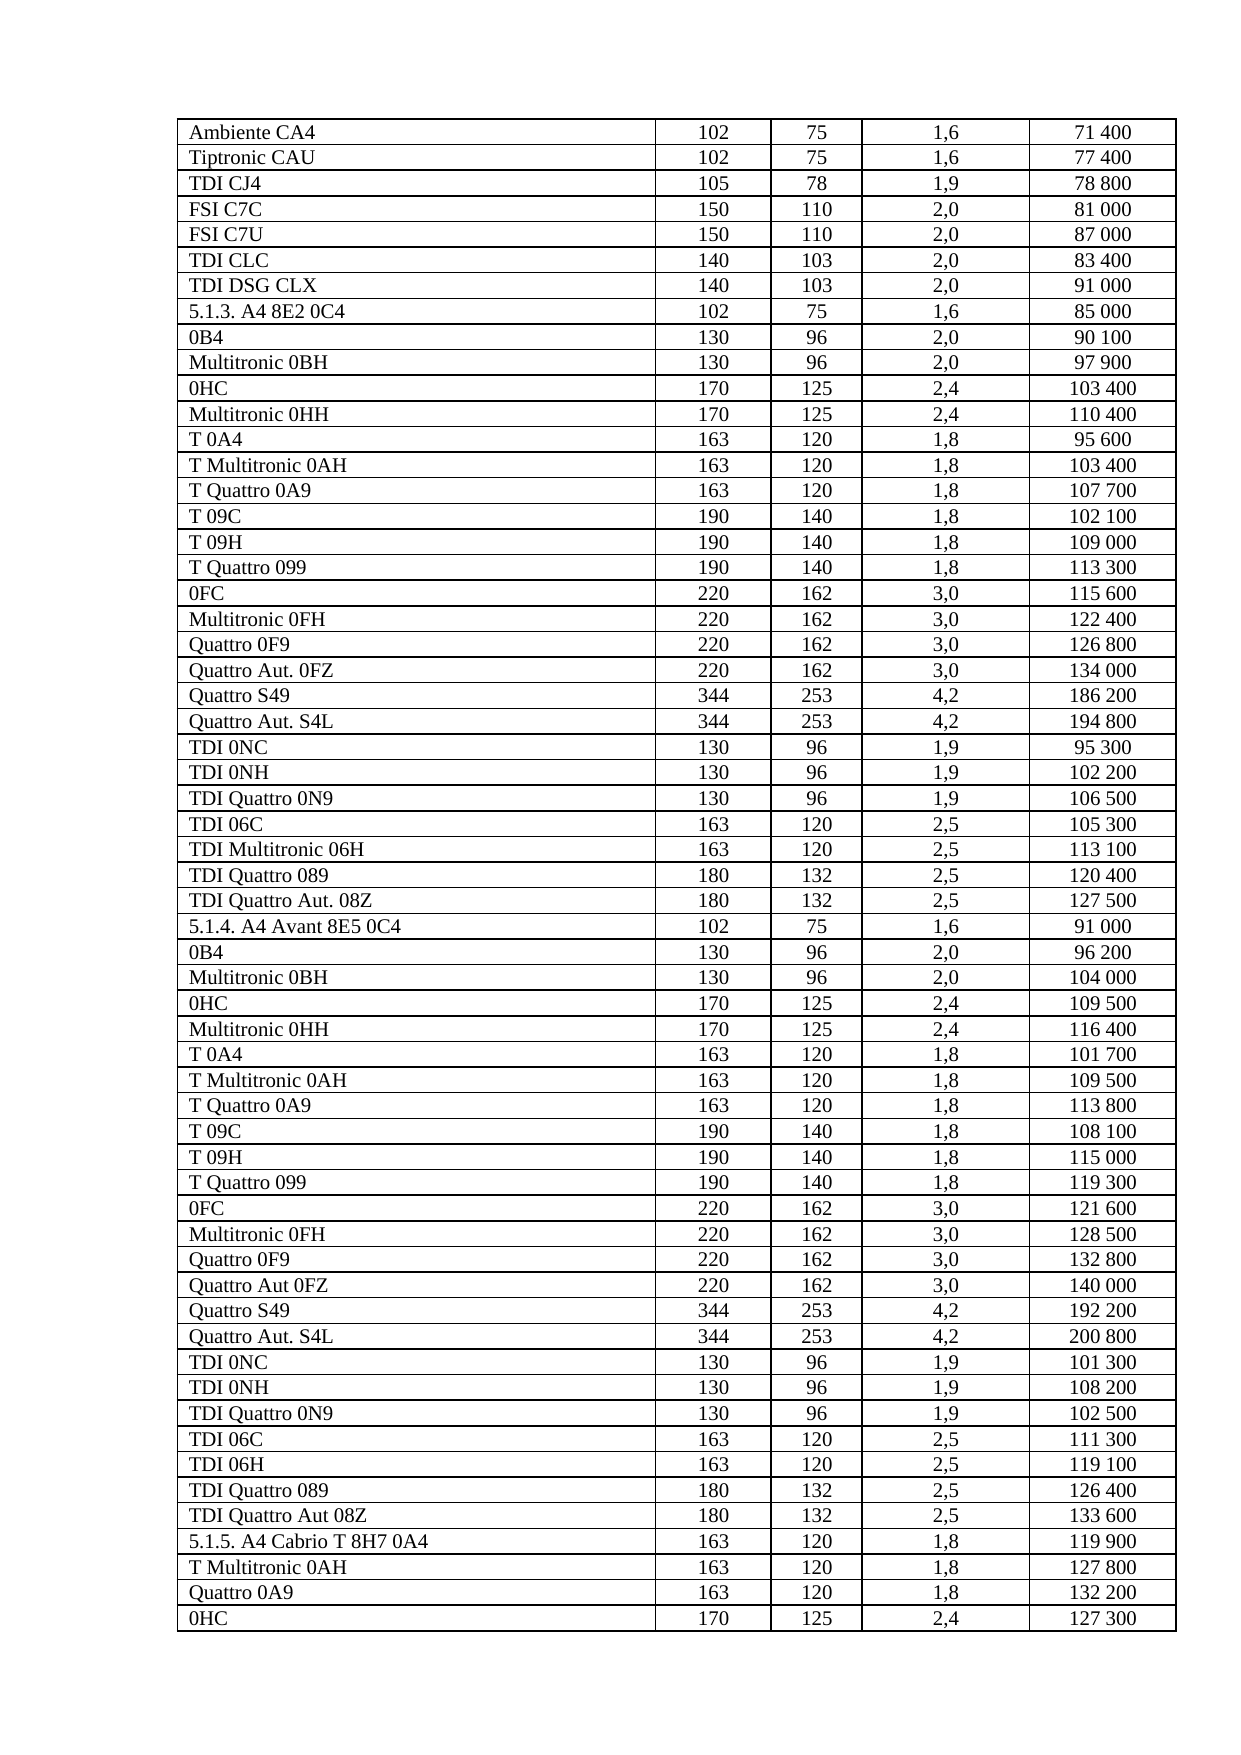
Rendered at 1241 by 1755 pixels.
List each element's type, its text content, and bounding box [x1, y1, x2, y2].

table_cell 128 500 [1030, 1222, 1175, 1246]
table_cell Quattro Aut. S4L [178, 1324, 655, 1348]
table_cell 120 [772, 1042, 861, 1066]
table_cell Quattro Aut. 0FZ [178, 658, 655, 682]
table_cell 120 [772, 1555, 861, 1579]
table_cell [1177, 1348, 1181, 1374]
table_cell 120 [772, 453, 861, 477]
table_cell 77 400 [1030, 145, 1175, 169]
table_cell 90 100 [1030, 325, 1175, 349]
table_cell 96 [772, 1401, 861, 1425]
table_cell [1177, 503, 1181, 528]
table_cell 96 [772, 1375, 861, 1399]
table_cell 2,5 [863, 1452, 1029, 1476]
table_cell [1177, 1451, 1181, 1476]
table_cell Quattro S49 [178, 683, 655, 707]
table_cell 101 300 [1030, 1350, 1175, 1374]
table_cell 1,9 [863, 171, 1029, 195]
table_cell 96 [772, 786, 861, 810]
table_cell 101 700 [1030, 1042, 1175, 1066]
table_cell T Quattro 099 [178, 1170, 655, 1194]
table_cell Multitronic 0FH [178, 607, 655, 631]
table_cell 115 000 [1030, 1145, 1175, 1169]
table_cell TDI Quattro 089 [178, 1478, 655, 1502]
table_cell 1,8 [863, 1580, 1029, 1604]
table_cell 120 [772, 812, 861, 836]
table_cell 220 [656, 1196, 770, 1220]
table_cell 132 [772, 863, 861, 887]
table_cell T 0A4 [178, 1042, 655, 1066]
table_cell TDI Multitronic 06H [178, 837, 655, 861]
table_cell 78 800 [1030, 171, 1175, 195]
table_cell 3,0 [863, 1273, 1029, 1297]
table_cell Multitronic 0BH [178, 350, 655, 374]
table_cell TDI Quattro 0N9 [178, 786, 655, 810]
table_cell 119 900 [1030, 1529, 1175, 1553]
table_cell 163 [656, 427, 770, 451]
table_cell 0FC [178, 581, 655, 605]
table_cell 103 [772, 248, 861, 272]
table_cell 0HC [178, 376, 655, 400]
table_cell TDI 06C [178, 812, 655, 836]
table_cell 163 [656, 837, 770, 861]
table_cell 163 [656, 1042, 770, 1066]
table_cell 1,9 [863, 1375, 1029, 1399]
table_cell 163 [656, 1529, 770, 1553]
table_cell 81 000 [1030, 197, 1175, 221]
table_cell 1,9 [863, 735, 1029, 759]
table_cell 170 [656, 1017, 770, 1041]
table_cell [1177, 1041, 1181, 1066]
table_cell 190 [656, 1145, 770, 1169]
table_cell 113 300 [1030, 555, 1175, 579]
table_cell 126 400 [1030, 1478, 1175, 1502]
table_cell 1,9 [863, 786, 1029, 810]
table_cell Multitronic 0HH [178, 1017, 655, 1041]
table_cell 163 [656, 1580, 770, 1604]
table_cell 132 [772, 888, 861, 912]
table_cell 162 [772, 632, 861, 656]
table_cell [1177, 1579, 1181, 1604]
table_cell 102 500 [1030, 1401, 1175, 1425]
table_cell 1,8 [863, 530, 1029, 554]
table_cell 190 [656, 555, 770, 579]
table_cell 1,8 [863, 1170, 1029, 1194]
table_cell 1,9 [863, 760, 1029, 784]
table_cell 2,5 [863, 888, 1029, 912]
table_cell 220 [656, 1247, 770, 1271]
table_cell 110 [772, 197, 861, 221]
table_cell 3,0 [863, 658, 1029, 682]
table_cell 162 [772, 1273, 861, 1297]
table_cell TDI DSG CLX [178, 273, 655, 297]
table_cell 96 200 [1030, 940, 1175, 964]
table_cell 110 [772, 222, 861, 246]
table_cell 75 [772, 914, 861, 938]
table_cell 1,6 [863, 145, 1029, 169]
table_cell 2,5 [863, 1427, 1029, 1451]
table_cell 220 [656, 581, 770, 605]
table_cell 140 [772, 530, 861, 554]
table_cell 83 400 [1030, 248, 1175, 272]
table_cell Quattro 0F9 [178, 632, 655, 656]
table_cell 162 [772, 1247, 861, 1271]
table_cell [1177, 1066, 1181, 1092]
table_cell 91 000 [1030, 914, 1175, 938]
table_cell [1177, 989, 1181, 1015]
table_cell 1,8 [863, 1145, 1029, 1169]
table_cell 120 [772, 1093, 861, 1117]
table_cell 163 [656, 478, 770, 502]
table_cell 91 000 [1030, 273, 1175, 297]
table_cell 3,0 [863, 607, 1029, 631]
table_cell Multitronic 0FH [178, 1222, 655, 1246]
table_cell 130 [656, 1401, 770, 1425]
table_cell 105 [656, 171, 770, 195]
table_cell 1,8 [863, 478, 1029, 502]
table_cell 127 300 [1030, 1606, 1175, 1630]
table_cell [1177, 246, 1181, 272]
table_cell 132 200 [1030, 1580, 1175, 1604]
table_cell 120 [772, 427, 861, 451]
table_cell 1,8 [863, 504, 1029, 528]
table_cell 163 [656, 1427, 770, 1451]
table_cell 162 [772, 1196, 861, 1220]
table_cell 1,8 [863, 1042, 1029, 1066]
table_cell 140 [772, 555, 861, 579]
table_cell 109 500 [1030, 1068, 1175, 1092]
table_cell 120 [772, 837, 861, 861]
table_cell TDI CLC [178, 248, 655, 272]
table_cell 3,0 [863, 632, 1029, 656]
table_cell 113 800 [1030, 1093, 1175, 1117]
table_cell 2,5 [863, 863, 1029, 887]
table_cell 2,0 [863, 325, 1029, 349]
table_cell 95 600 [1030, 427, 1175, 451]
table_cell [1177, 964, 1181, 989]
table_cell 119 300 [1030, 1170, 1175, 1194]
table_cell 2,4 [863, 1017, 1029, 1041]
table_cell [1177, 733, 1181, 759]
table_cell [1177, 528, 1181, 554]
table_cell 78 [772, 171, 861, 195]
table_cell 95 300 [1030, 735, 1175, 759]
table_cell [1177, 1297, 1181, 1322]
table_cell Quattro Aut. S4L [178, 709, 655, 733]
table_cell 126 800 [1030, 632, 1175, 656]
table_cell [1177, 861, 1181, 887]
table_cell 220 [656, 1222, 770, 1246]
table_cell 2,0 [863, 965, 1029, 989]
table_cell [1177, 1015, 1181, 1041]
table_cell 121 600 [1030, 1196, 1175, 1220]
table_cell [1177, 400, 1181, 426]
table_cell 96 [772, 1350, 861, 1374]
table_cell [1177, 1502, 1181, 1527]
table_cell [1177, 1271, 1181, 1297]
table_cell [1177, 579, 1181, 605]
table_cell TDI 0NH [178, 1375, 655, 1399]
table_cell [1177, 784, 1181, 810]
table_cell TDI Quattro Aut 08Z [178, 1503, 655, 1527]
table_cell 170 [656, 1606, 770, 1630]
table_cell 1,8 [863, 1555, 1029, 1579]
table_cell 125 [772, 991, 861, 1015]
table_cell [1177, 169, 1181, 195]
table_cell 140 [772, 504, 861, 528]
table_cell 133 600 [1030, 1503, 1175, 1527]
table_cell 5.1.4. A4 Avant 8E5 0C4 [178, 914, 655, 938]
table_cell 85 000 [1030, 299, 1175, 323]
table_cell [1177, 298, 1181, 323]
table_cell 0B4 [178, 940, 655, 964]
table_cell 130 [656, 760, 770, 784]
table_cell 180 [656, 863, 770, 887]
table_cell 2,4 [863, 991, 1029, 1015]
table_cell [1177, 323, 1181, 349]
table_cell 2,4 [863, 402, 1029, 426]
table_cell 102 [656, 120, 770, 144]
table_cell 120 [772, 1068, 861, 1092]
table_cell [1177, 913, 1181, 938]
table_cell 119 100 [1030, 1452, 1175, 1476]
table_cell 1,8 [863, 1529, 1029, 1553]
table_cell 163 [656, 1452, 770, 1476]
table_cell 194 800 [1030, 709, 1175, 733]
table_cell 103 400 [1030, 453, 1175, 477]
table_cell 125 [772, 376, 861, 400]
table_cell 0B4 [178, 325, 655, 349]
table_cell 1,8 [863, 453, 1029, 477]
table_cell 102 [656, 914, 770, 938]
table_cell [1177, 1169, 1181, 1194]
table_cell 5.1.3. A4 8E2 0C4 [178, 299, 655, 323]
table_cell 3,0 [863, 581, 1029, 605]
table_cell 130 [656, 350, 770, 374]
table_cell 163 [656, 1555, 770, 1579]
table_cell 127 800 [1030, 1555, 1175, 1579]
table_cell 2,5 [863, 1503, 1029, 1527]
table_cell 180 [656, 1478, 770, 1502]
table_cell 97 900 [1030, 350, 1175, 374]
table_cell 2,0 [863, 350, 1029, 374]
table_cell 253 [772, 1324, 861, 1348]
table_cell 4,2 [863, 709, 1029, 733]
table_cell 253 [772, 1298, 861, 1322]
table_cell [1177, 1143, 1181, 1169]
table_cell [1177, 810, 1181, 836]
table_cell Tiptronic CAU [178, 145, 655, 169]
table_cell 2,5 [863, 837, 1029, 861]
table_cell 110 400 [1030, 402, 1175, 426]
table_cell 3,0 [863, 1222, 1029, 1246]
table_cell [1177, 195, 1181, 221]
table_cell [1177, 1246, 1181, 1271]
table_cell 0FC [178, 1196, 655, 1220]
table_cell 344 [656, 1324, 770, 1348]
table_cell 130 [656, 735, 770, 759]
table_cell 2,4 [863, 1606, 1029, 1630]
table_cell TDI Quattro 089 [178, 863, 655, 887]
table_cell [1177, 887, 1181, 912]
table_cell Ambiente CA4 [178, 120, 655, 144]
table_cell 130 [656, 786, 770, 810]
table_cell 134 000 [1030, 658, 1175, 682]
table_cell T 0A4 [178, 427, 655, 451]
table_cell TDI CJ4 [178, 171, 655, 195]
table_cell T Quattro 0A9 [178, 478, 655, 502]
table_cell 109 000 [1030, 530, 1175, 554]
table_cell [1177, 477, 1181, 502]
table_cell 108 100 [1030, 1119, 1175, 1143]
table_cell T Quattro 099 [178, 555, 655, 579]
table_cell [1177, 1476, 1181, 1502]
table_cell 132 [772, 1503, 861, 1527]
table_cell 108 200 [1030, 1375, 1175, 1399]
table_cell [1177, 374, 1181, 400]
table_cell 130 [656, 965, 770, 989]
table_cell [1177, 938, 1181, 964]
table_cell [1177, 605, 1181, 631]
table_cell TDI 06C [178, 1427, 655, 1451]
table_cell [1177, 1374, 1181, 1399]
table_cell 71 400 [1030, 120, 1175, 144]
table_cell 2,4 [863, 376, 1029, 400]
table_cell [1177, 836, 1181, 861]
table_cell 190 [656, 1170, 770, 1194]
table_cell 132 [772, 1478, 861, 1502]
table_cell FSI C7C [178, 197, 655, 221]
table_cell 170 [656, 376, 770, 400]
table_cell 104 000 [1030, 965, 1175, 989]
table_cell 1,8 [863, 555, 1029, 579]
table_cell 140 [656, 273, 770, 297]
table_cell 130 [656, 1350, 770, 1374]
table_cell 253 [772, 683, 861, 707]
table_cell 180 [656, 888, 770, 912]
table_cell 140 [772, 1145, 861, 1169]
table_cell 103 [772, 273, 861, 297]
table_cell [1177, 682, 1181, 707]
table_cell 106 500 [1030, 786, 1175, 810]
table_cell 2,5 [863, 1478, 1029, 1502]
table_cell [1177, 656, 1181, 682]
table_cell 102 [656, 145, 770, 169]
table_cell 120 [772, 1580, 861, 1604]
table_cell [1177, 272, 1181, 297]
table_cell 120 [772, 1427, 861, 1451]
table_cell 130 [656, 1375, 770, 1399]
table_cell [1177, 708, 1181, 733]
table_cell 96 [772, 940, 861, 964]
table_cell Multitronic 0HH [178, 402, 655, 426]
table_cell TDI 06H [178, 1452, 655, 1476]
table_cell TDI Quattro 0N9 [178, 1401, 655, 1425]
table_cell 111 300 [1030, 1427, 1175, 1451]
table_cell 1,8 [863, 1119, 1029, 1143]
table_cell Quattro 0F9 [178, 1247, 655, 1271]
table_cell [1177, 631, 1181, 656]
table_cell 3,0 [863, 1196, 1029, 1220]
table_cell 344 [656, 683, 770, 707]
table_cell 192 200 [1030, 1298, 1175, 1322]
table_cell [1177, 144, 1181, 169]
table_cell 2,0 [863, 248, 1029, 272]
table_cell 130 [656, 940, 770, 964]
table_cell 190 [656, 530, 770, 554]
table_cell 186 200 [1030, 683, 1175, 707]
table_cell T 09C [178, 504, 655, 528]
table_cell [1177, 221, 1181, 246]
table_cell [1177, 1604, 1181, 1630]
table_cell 105 300 [1030, 812, 1175, 836]
table_cell 4,2 [863, 1298, 1029, 1322]
table_cell 109 500 [1030, 991, 1175, 1015]
table_cell T Multitronic 0AH [178, 1068, 655, 1092]
table_cell 0HC [178, 991, 655, 1015]
table_cell [1177, 349, 1181, 374]
table_cell 162 [772, 581, 861, 605]
table_cell 96 [772, 965, 861, 989]
table_cell T Quattro 0A9 [178, 1093, 655, 1117]
table_cell 150 [656, 197, 770, 221]
table_cell 150 [656, 222, 770, 246]
table_cell 2,0 [863, 222, 1029, 246]
table_cell 4,2 [863, 1324, 1029, 1348]
table_cell TDI 0NH [178, 760, 655, 784]
table_cell 2,0 [863, 197, 1029, 221]
table_cell [1177, 1092, 1181, 1117]
table_cell 116 400 [1030, 1017, 1175, 1041]
table_cell 120 [772, 1529, 861, 1553]
table_cell 75 [772, 120, 861, 144]
table_cell 170 [656, 402, 770, 426]
table_cell 125 [772, 402, 861, 426]
table_cell Multitronic 0BH [178, 965, 655, 989]
table_cell 96 [772, 735, 861, 759]
table_cell 163 [656, 453, 770, 477]
table_cell [1177, 1220, 1181, 1246]
table_cell 200 800 [1030, 1324, 1175, 1348]
table_cell [1177, 554, 1181, 579]
table_cell 220 [656, 607, 770, 631]
table_cell 1,6 [863, 299, 1029, 323]
table_cell [1177, 1528, 1181, 1553]
table_cell T 09H [178, 530, 655, 554]
table_cell TDI 0NC [178, 1350, 655, 1374]
table_cell 220 [656, 632, 770, 656]
table_cell 1,6 [863, 914, 1029, 938]
table_cell 75 [772, 299, 861, 323]
table_cell [1177, 1323, 1181, 1348]
table_cell 125 [772, 1606, 861, 1630]
table_cell [1177, 1425, 1181, 1451]
table_cell Quattro S49 [178, 1298, 655, 1322]
table_cell 253 [772, 709, 861, 733]
table_cell Quattro 0A9 [178, 1580, 655, 1604]
table_cell 113 100 [1030, 837, 1175, 861]
table_cell 162 [772, 658, 861, 682]
table_cell 140 [772, 1170, 861, 1194]
table_cell 5.1.5. A4 Cabrio T 8H7 0A4 [178, 1529, 655, 1553]
table_cell 3,0 [863, 1247, 1029, 1271]
table_cell [1177, 1553, 1181, 1579]
table_cell 180 [656, 1503, 770, 1527]
table_cell T 09H [178, 1145, 655, 1169]
table_cell 120 400 [1030, 863, 1175, 887]
table_cell [1177, 1399, 1181, 1425]
table_cell 2,0 [863, 940, 1029, 964]
table_cell 125 [772, 1017, 861, 1041]
table_cell 140 000 [1030, 1273, 1175, 1297]
table_cell 190 [656, 1119, 770, 1143]
table_cell 120 [772, 1452, 861, 1476]
table_cell 1,8 [863, 1068, 1029, 1092]
table_cell 1,9 [863, 1401, 1029, 1425]
table_cell 115 600 [1030, 581, 1175, 605]
table_cell 140 [656, 248, 770, 272]
table_cell 140 [772, 1119, 861, 1143]
table_cell 344 [656, 709, 770, 733]
table_cell 2,0 [863, 273, 1029, 297]
table_cell Quattro Aut 0FZ [178, 1273, 655, 1297]
table_cell 102 200 [1030, 760, 1175, 784]
table_cell [1177, 1118, 1181, 1143]
table_cell [1177, 118, 1181, 144]
table_cell 163 [656, 812, 770, 836]
table_cell 122 400 [1030, 607, 1175, 631]
table_cell 1,9 [863, 1350, 1029, 1374]
table_cell [1177, 1194, 1181, 1220]
table_cell 170 [656, 991, 770, 1015]
table_cell 163 [656, 1068, 770, 1092]
table_cell 127 500 [1030, 888, 1175, 912]
table_cell 102 [656, 299, 770, 323]
table_cell [1177, 451, 1181, 477]
table_cell FSI C7U [178, 222, 655, 246]
table_cell 220 [656, 1273, 770, 1297]
table_cell 1,8 [863, 427, 1029, 451]
table_cell 132 800 [1030, 1247, 1175, 1271]
table_cell 130 [656, 325, 770, 349]
table_cell T Multitronic 0AH [178, 453, 655, 477]
table_cell 1,6 [863, 120, 1029, 144]
table_cell 4,2 [863, 683, 1029, 707]
table_cell 1,8 [863, 1093, 1029, 1117]
table_cell 96 [772, 760, 861, 784]
table_cell TDI 0NC [178, 735, 655, 759]
table_cell T 09C [178, 1119, 655, 1143]
table_cell 96 [772, 325, 861, 349]
table_cell 163 [656, 1093, 770, 1117]
table_cell 0HC [178, 1606, 655, 1630]
table_cell 344 [656, 1298, 770, 1322]
table_cell 162 [772, 607, 861, 631]
table_cell [1177, 759, 1181, 784]
table_cell 190 [656, 504, 770, 528]
table_cell TDI Quattro Aut. 08Z [178, 888, 655, 912]
table_cell 162 [772, 1222, 861, 1246]
table_cell 107 700 [1030, 478, 1175, 502]
table_cell 103 400 [1030, 376, 1175, 400]
table_cell 220 [656, 658, 770, 682]
table_cell 2,5 [863, 812, 1029, 836]
table_cell T Multitronic 0AH [178, 1555, 655, 1579]
table_cell [1177, 426, 1181, 451]
table_cell 102 100 [1030, 504, 1175, 528]
table_cell 96 [772, 350, 861, 374]
table_cell 75 [772, 145, 861, 169]
table_cell 120 [772, 478, 861, 502]
table_cell 87 000 [1030, 222, 1175, 246]
